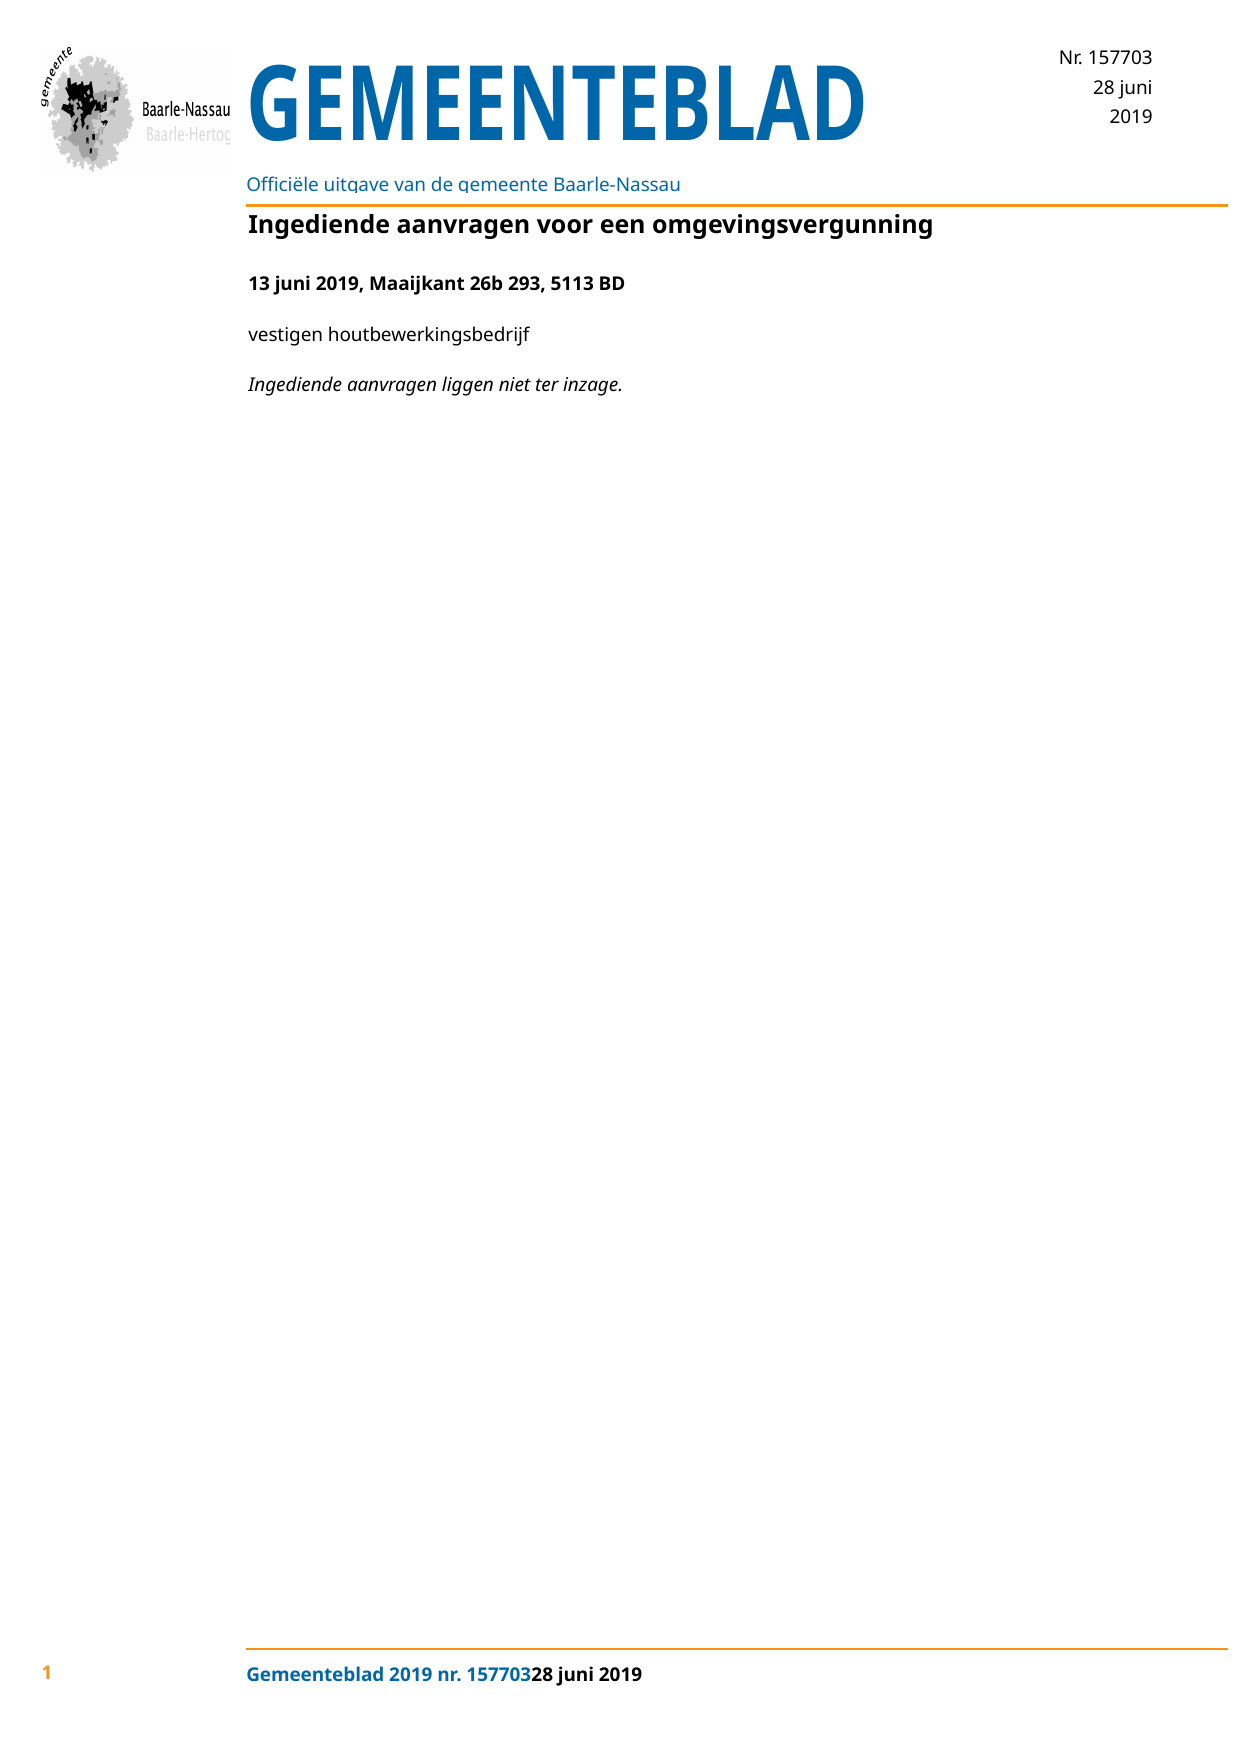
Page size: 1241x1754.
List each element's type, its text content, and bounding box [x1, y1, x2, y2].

picture [41, 47, 231, 172]
text Ingediende aanvragen liggen niet ter inzage. [248, 371, 1152, 397]
text 13 juni 2019, Maaijkant 26b 293, 5113 BD [248, 270, 1152, 296]
text Ingediende aanvragen voor een omgevingsvergunning [248, 207, 1152, 241]
text vestigen houtbewerkingsbedrijf [248, 321, 1152, 346]
